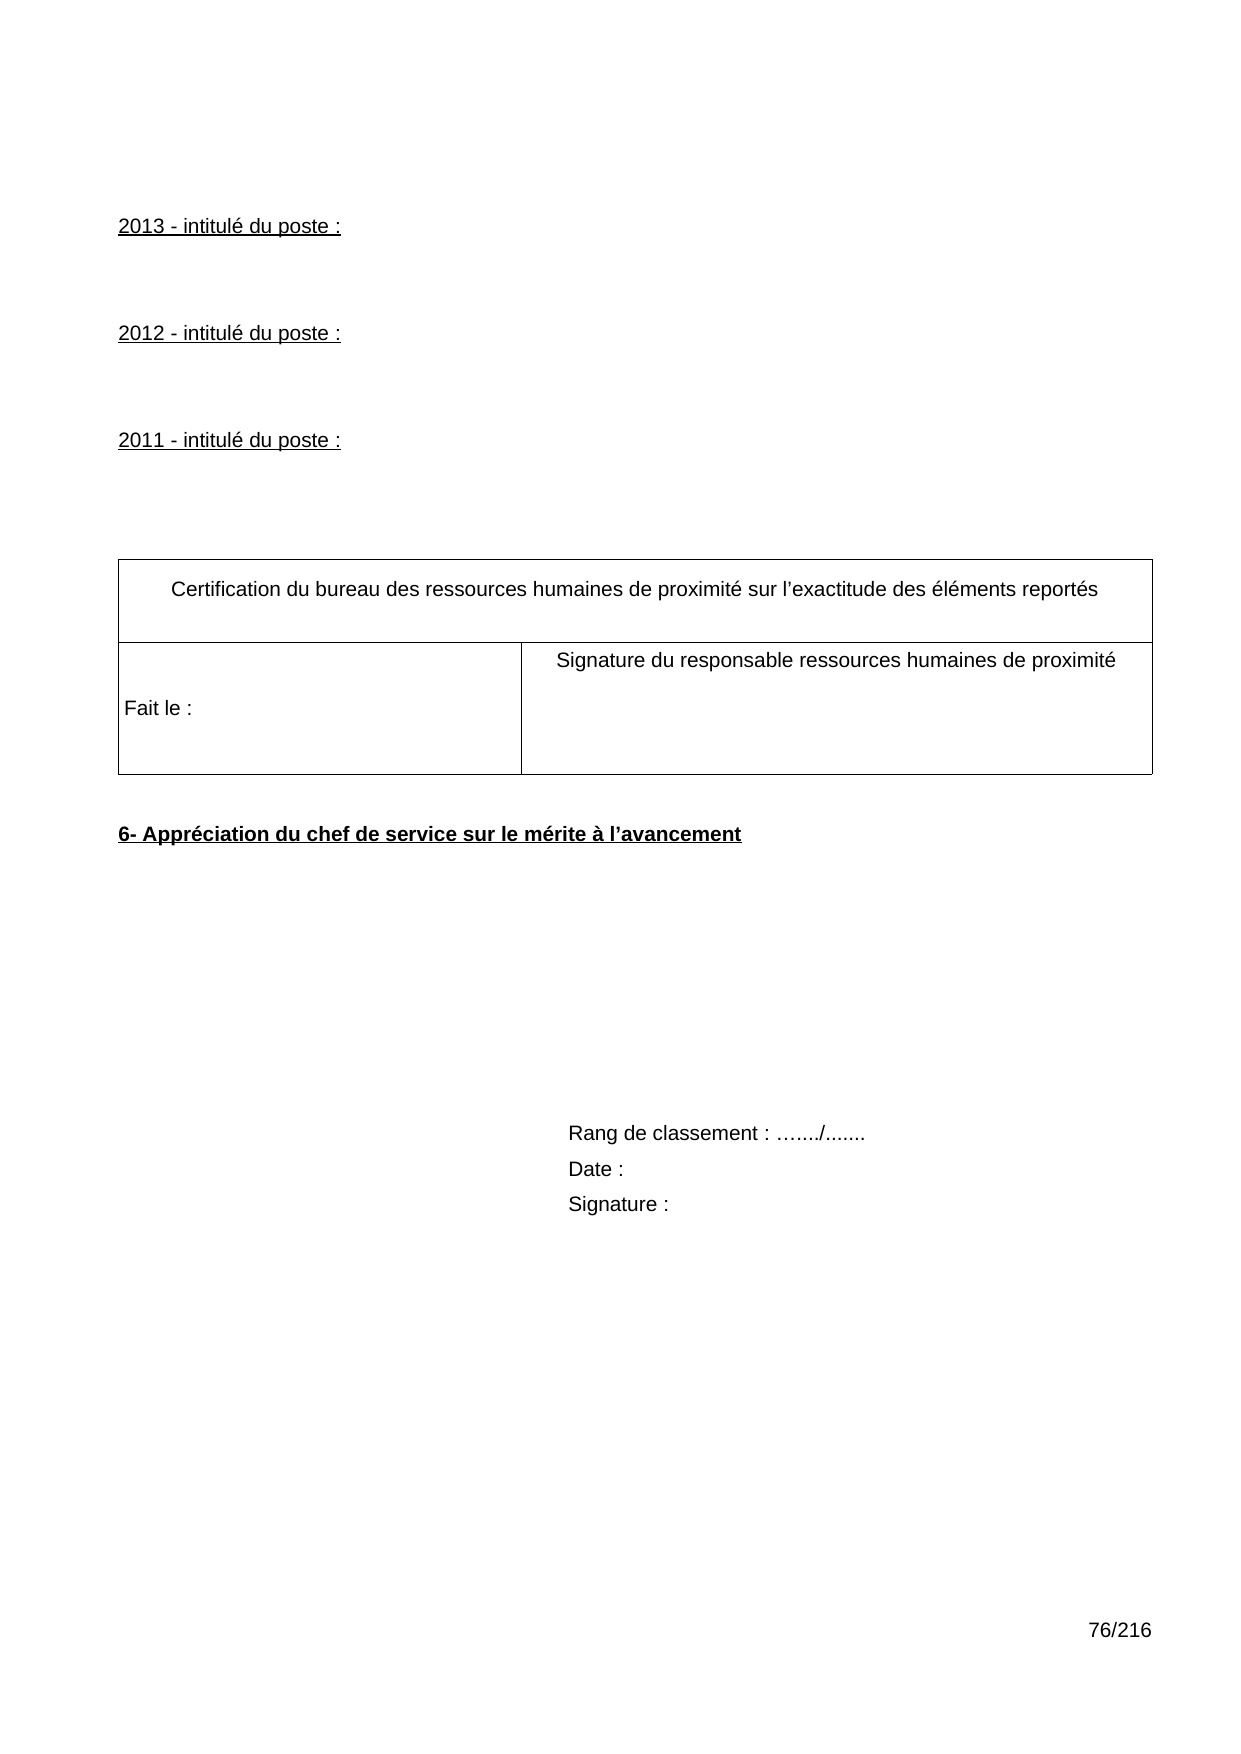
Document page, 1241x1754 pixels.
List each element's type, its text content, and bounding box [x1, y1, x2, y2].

text 2013 - intitulé du poste : [118, 213, 1152, 237]
text Rang de classement : …..../....... [118, 1121, 1152, 1145]
text Date : [118, 1156, 1152, 1180]
table_cell Fait le : [119, 643, 521, 773]
text Signature : [118, 1192, 1152, 1216]
table_header Certification du bureau des ressources humaines de proximité sur l’exactitude des éléments reportés [119, 560, 1152, 642]
text 2011 - intitulé du poste : [118, 428, 1152, 452]
text 2012 - intitulé du poste : [118, 321, 1152, 345]
text 6- Appréciation du chef de service sur le mérite à l’avancement [118, 821, 1152, 845]
table_cell Signature du responsable ressources humaines de proximité [522, 643, 1152, 773]
